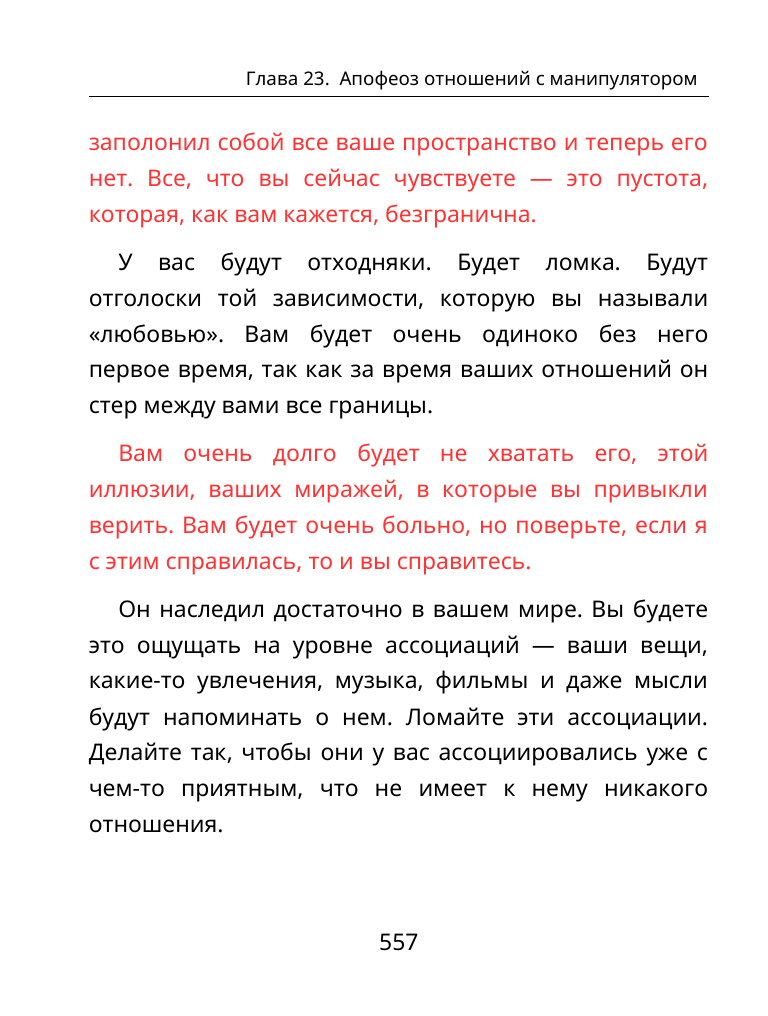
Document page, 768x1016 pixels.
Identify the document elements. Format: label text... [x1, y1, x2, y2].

text Он наследил достаточно в вашем мире. Вы будете это ощущать на уровне ассоциаций — ваши вещи, какие-то увлечения, музыка, фильмы и даже мысли будут напоминать о нем. Ломайте эти ассоциации. Делайте так, чтобы они у вас ассоциировались уже с чем-то приятным, что не имеет к нему никакого отношения. [88, 593, 709, 839]
text Вам очень долго будет не хватать его, этой иллюзии, ваших миражей, в которые вы привыкли верить. Вам будет очень больно, но поверьте, если я с этим справилась, то и вы справитесь. [88, 437, 709, 576]
text У вас будут отходняки. Будет ломка. Будут отголоски той зависимости, которую вы называли «любовью». Вам будет очень одиноко без него первое время, так как за время ваших отношений он стер между вами все границы. [88, 246, 709, 421]
text заполонил собой все ваше пространство и теперь его нет. Все, что вы сейчас чувствуете — это пустота, которая, как вам кажется, безгранична. [88, 126, 709, 229]
